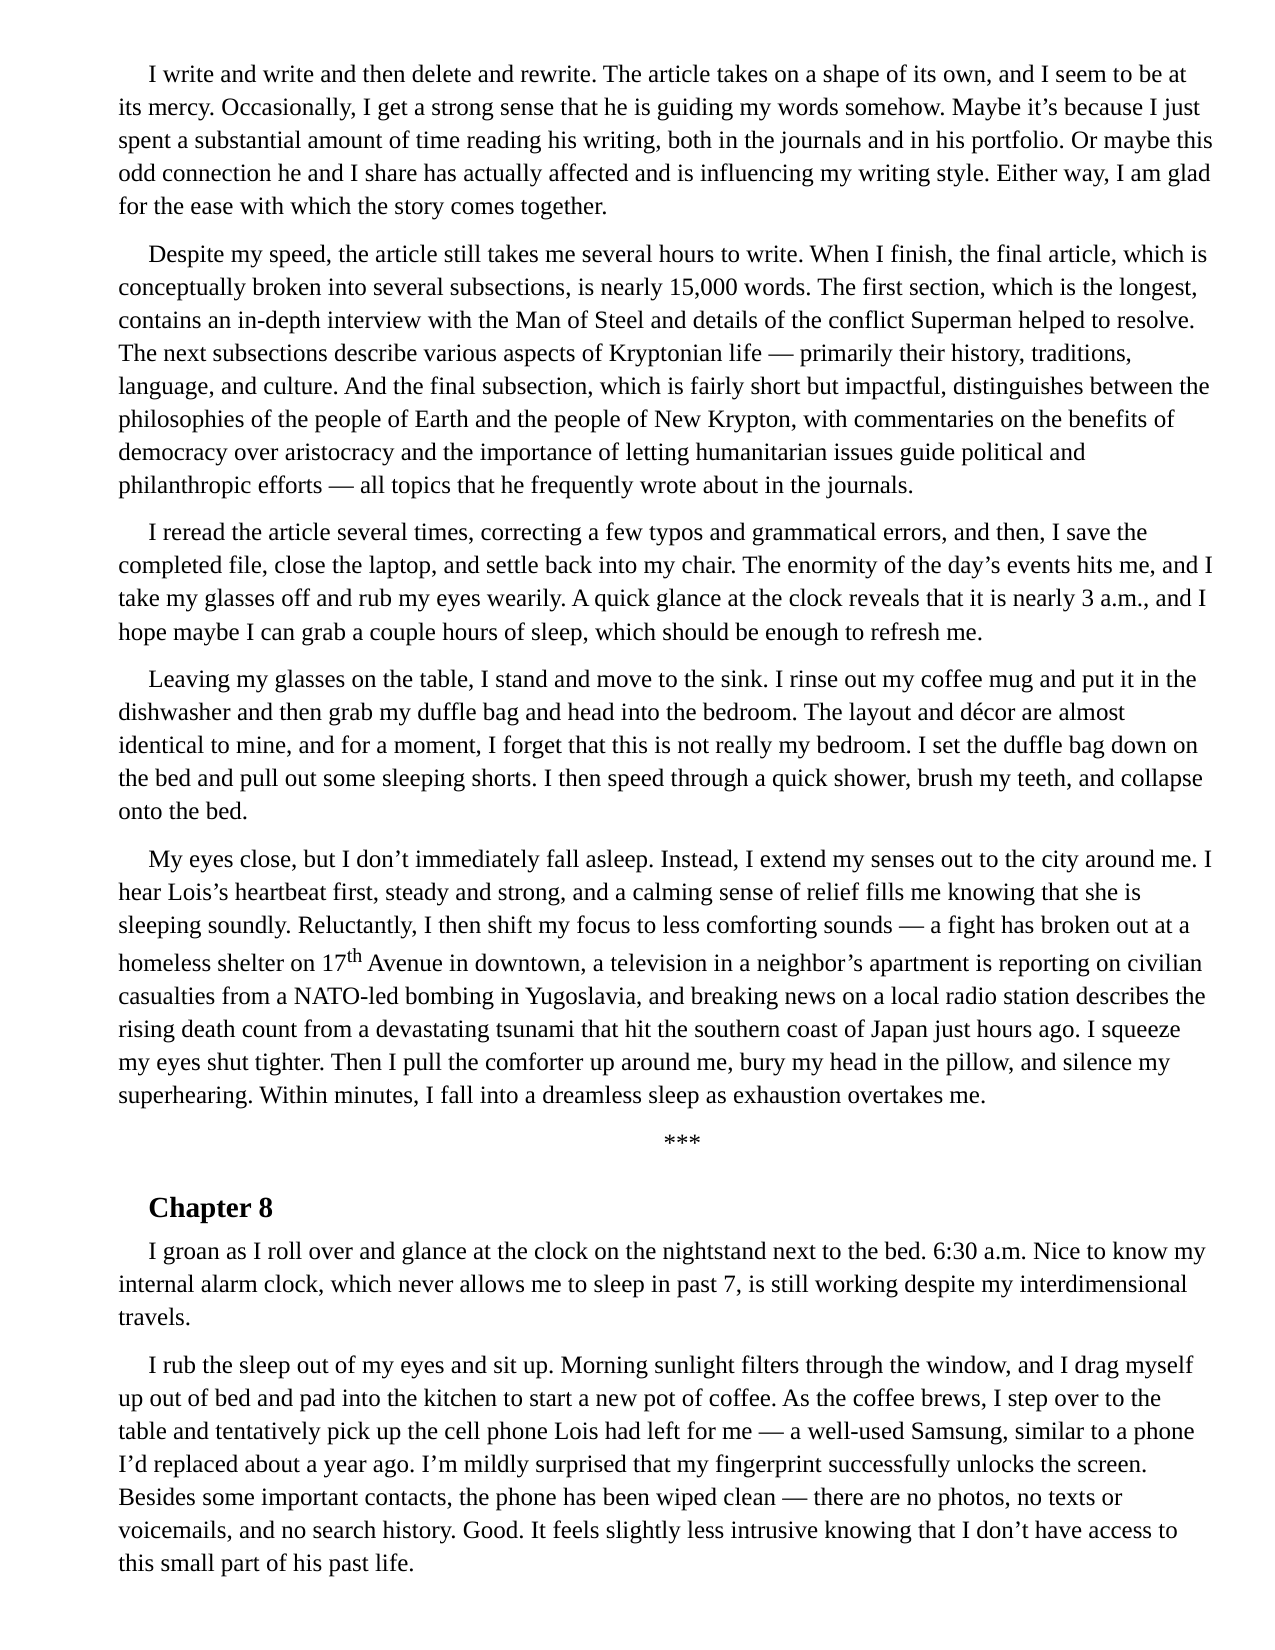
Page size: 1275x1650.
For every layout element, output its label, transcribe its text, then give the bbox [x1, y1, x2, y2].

text I rub the sleep out of my eyes and sit up. Morning sunlight filters through the window, and I drag myself up out of bed and pad into the kitchen to start a new pot of coffee. As the coffee brews, I step over to the table and tentatively pick up the cell phone Lois had left for me — a well-used Samsung, similar to a phone I’d replaced about a year ago. I’m mildly surprised that my fingerprint successfully unlocks the screen. Besides some important contacts, the phone has been wiped clean — there are no photos, no texts or voicemails, and no search history. Good. It feels slightly less intrusive knowing that I don’t have access to this small part of his past life. [118, 1350, 1216, 1577]
text Despite my speed, the article still takes me several hours to write. When I finish, the final article, which is conceptually broken into several subsections, is nearly 15,000 words. The first section, which is the longest, contains an in-depth interview with the Man of Steel and details of the conflict Superman helped to resolve. The next subsections describe various aspects of Kryptonian life — primarily their history, traditions, language, and culture. And the final subsection, which is fairly short but impactful, distinguishes between the philosophies of the people of Earth and the people of New Krypton, with commentaries on the benefits of democracy over aristocracy and the importance of letting humanitarian issues guide political and philanthropic efforts — all topics that he frequently wrote about in the journals. [118, 239, 1216, 499]
text I groan as I roll over and glance at the clock on the nightstand next to the bed. 6:30 a.m. Nice to know my internal alarm clock, which never allows me to sleep in past 7, is still working despite my interdimensional travels. [118, 1236, 1216, 1331]
text I reread the article several times, correcting a few typos and grammatical errors, and then, I save the completed file, close the laptop, and settle back into my chair. The enormity of the day’s events hits me, and I take my glasses off and rub my eyes wearily. A quick glance at the clock reveals that it is nearly 3 a.m., and I hope maybe I can grab a couple hours of sleep, which should be enough to refresh me. [118, 517, 1216, 645]
text *** [118, 1128, 1216, 1157]
subtitle Chapter 8 [118, 1190, 1216, 1224]
text I write and write and then delete and rewrite. The article takes on a shape of its own, and I seem to be at its mercy. Occasionally, I get a strong sense that he is guiding my words somehow. Maybe it’s because I just spent a substantial amount of time reading his writing, both in the journals and in his portfolio. Or maybe this odd connection he and I share has actually affected and is influencing my writing style. Either way, I am glad for the ease with which the story comes together. [118, 59, 1216, 220]
text Leaving my glasses on the table, I stand and move to the sink. I rinse out my coffee mug and put it in the dishwasher and then grab my duffle bag and head into the bedroom. The layout and décor are almost identical to mine, and for a moment, I forget that this is not really my bedroom. I set the duffle bag down on the bed and pull out some sleeping shorts. I then speed through a quick shower, brush my teeth, and collapse onto the bed. [118, 664, 1216, 825]
text My eyes close, but I don’t immediately fall asleep. Instead, I extend my senses out to the city around me. I hear Lois’s heartbeat first, steady and strong, and a calming sense of relief fills me knowing that she is sleeping soundly. Reluctantly, I then shift my focus to less comforting sounds — a fight has broken out at a homeless shelter on 17th Avenue in downtown, a television in a neighbor’s apartment is reporting on civilian casualties from a NATO-led bombing in Yugoslavia, and breaking news on a local radio station describes the rising death count from a devastating tsunami that hit the southern coast of Japan just hours ago. I squeeze my eyes shut tighter. Then I pull the comforter up around me, bury my head in the pillow, and silence my superhearing. Within minutes, I fall into a dreamless sleep as exhaustion overtakes me. [118, 844, 1216, 1109]
